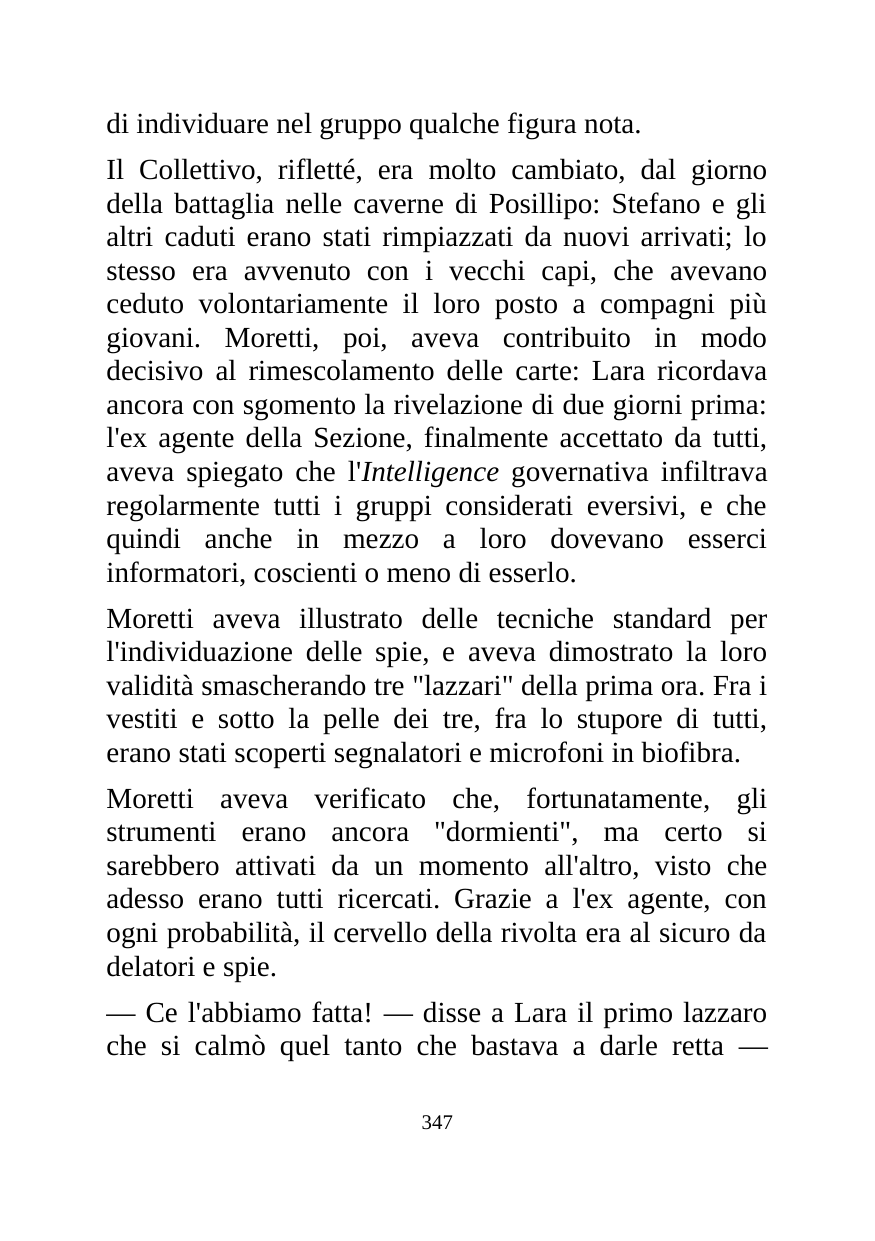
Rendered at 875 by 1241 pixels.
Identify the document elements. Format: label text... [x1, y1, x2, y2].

text Moretti aveva illustrato delle tecniche standard per l'individuazione delle spie, e aveva dimostrato la loro validità smascherando tre "lazzari" della prima ora. Fra i vestiti e sotto la pelle dei tre, fra lo stupore di tutti, erano stati scoperti segnalatori e microfoni in biofibra. [106, 601, 768, 768]
text Moretti aveva verificato che, fortunatamente, gli strumenti erano ancora "dormienti", ma certo si sarebbero attivati da un momento all'altro, visto che adesso erano tutti ricercati. Grazie a l'ex agente, con ogni probabilità, il cervello della rivolta era al sicuro da delatori e spie. [106, 781, 768, 982]
text Il Collettivo, rifletté, era molto cambiato, dal giorno della battaglia nelle caverne di Posillipo: Stefano e gli altri caduti erano stati rimpiazzati da nuovi arrivati; lo stesso era avvenuto con i vecchi capi, che avevano ceduto volontariamente il loro posto a compagni più giovani. Moretti, poi, aveva contribuito in modo decisivo al rimescolamento delle carte: Lara ricordava ancora con sgomento la rivelazione di due giorni prima: l'ex agente della Sezione, finalmente accettato da tutti, aveva spiegato che l'Intelligence governativa infiltrava regolarmente tutti i gruppi considerati eversivi, e che quindi anche in mezzo a loro dovevano esserci informatori, coscienti o meno di esserlo. [106, 152, 768, 588]
text — Ce l'abbiamo fatta! — disse a Lara il primo lazzaro che si calmò quel tanto che bastava a darle retta — [106, 995, 768, 1062]
text di individuare nel gruppo qualche figura nota. [106, 106, 768, 140]
